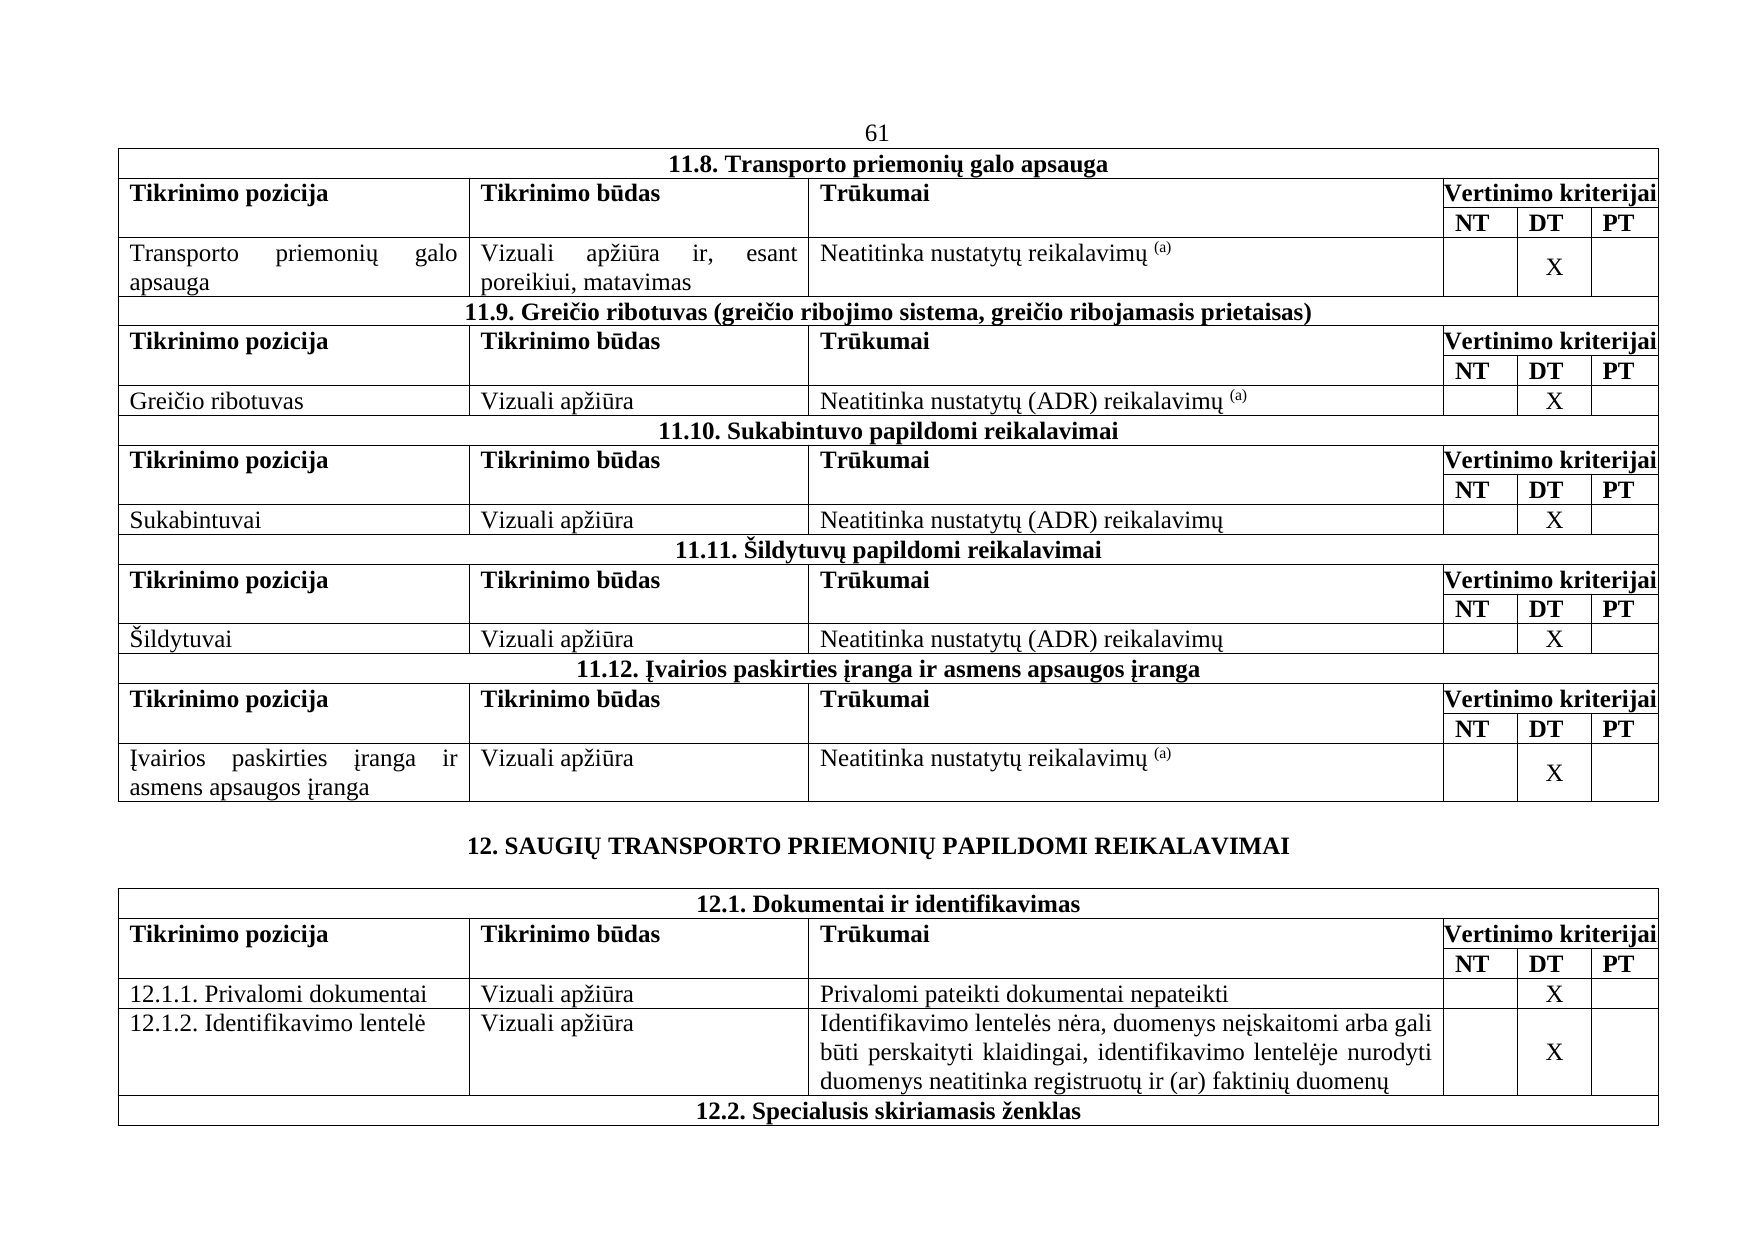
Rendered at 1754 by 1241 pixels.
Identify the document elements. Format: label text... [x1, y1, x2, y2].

table_cell Vertinimo kriterijai [1444, 565, 1658, 593]
table_cell 12.2. Specialusis skiriamasis ženklas [119, 1096, 1658, 1124]
table_cell DT [1518, 356, 1591, 385]
table_cell Tikrinimo pozicija [119, 684, 469, 742]
table_cell Vertinimo kriterijai [1444, 326, 1658, 355]
table_cell Transporto priemonių galo apsauga [119, 238, 469, 296]
table_cell [1444, 744, 1517, 801]
table_cell DT [1518, 949, 1591, 978]
table_cell Vizuali apžiūra [470, 979, 808, 1007]
table_cell Vizuali apžiūra [470, 505, 808, 534]
text 12. SAUGIŲ TRANSPORTO PRIEMONIŲ PAPILDOMI REIKALAVIMAI [118, 831, 1639, 859]
table_cell Įvairios paskirties įranga ir asmens apsaugos įranga [119, 744, 469, 801]
table_cell Neatitinka nustatytų reikalavimų (a) [809, 744, 1443, 801]
table_cell Trūkumai [809, 684, 1443, 742]
table_cell PT [1592, 714, 1658, 742]
table_cell 11.10. Sukabintuvo papildomi reikalavimai [119, 416, 1658, 444]
table_cell Sukabintuvai [119, 505, 469, 534]
table_cell X [1518, 505, 1591, 534]
table_cell 11.12. Įvairios paskirties įranga ir asmens apsaugos įranga [119, 654, 1658, 683]
table_cell X [1518, 386, 1591, 415]
table_header 12.1. Dokumentai ir identifikavimas [119, 889, 1658, 918]
table_cell PT [1592, 949, 1658, 978]
table_cell Tikrinimo būdas [470, 446, 808, 504]
table_cell [1444, 505, 1517, 534]
table_cell Trūkumai [809, 326, 1443, 385]
table_cell Neatitinka nustatytų (ADR) reikalavimų [809, 505, 1443, 534]
table_cell Identifikavimo lentelės nėra, duomenys neįskaitomi arba gali būti perskaityti klaidingai, identifikavimo lentelėje nurodyti duomenys neatitinka registruotų ir (ar) faktinių duomenų [809, 1009, 1443, 1095]
table_cell Privalomi pateikti dokumentai nepateikti [809, 979, 1443, 1007]
table_cell Vertinimo kriterijai [1444, 446, 1658, 474]
table_cell X [1518, 979, 1591, 1007]
table_cell [1592, 386, 1658, 415]
table_cell Tikrinimo pozicija [119, 565, 469, 623]
table_cell 11.8. Transporto priemonių galo apsauga [119, 149, 1658, 177]
table_cell NT [1444, 356, 1517, 385]
table_cell PT [1592, 356, 1658, 385]
table_cell DT [1518, 208, 1591, 237]
table_cell Tikrinimo pozicija [119, 446, 469, 504]
table_cell [1444, 386, 1517, 415]
table_cell Vizuali apžiūra [470, 624, 808, 653]
table_cell Trūkumai [809, 179, 1443, 237]
table_cell [1592, 1009, 1658, 1095]
table_cell Vizuali apžiūra [470, 1009, 808, 1095]
table_cell X [1518, 624, 1591, 653]
table_cell [1592, 238, 1658, 296]
table_cell Trūkumai [809, 919, 1443, 978]
table_cell PT [1592, 475, 1658, 504]
table_cell [1592, 979, 1658, 1007]
table_cell Vizuali apžiūra ir, esant poreikiui, matavimas [470, 238, 808, 296]
table_cell Vertinimo kriterijai [1444, 684, 1658, 713]
table_cell Vertinimo kriterijai [1444, 179, 1658, 207]
table_cell Vizuali apžiūra [470, 386, 808, 415]
table_cell Tikrinimo pozicija [119, 179, 469, 237]
table_cell Šildytuvai [119, 624, 469, 653]
table_cell Tikrinimo būdas [470, 919, 808, 978]
table_cell 12.1.2. Identifikavimo lentelė [119, 1009, 469, 1095]
table_cell Greičio ribotuvas [119, 386, 469, 415]
table_cell Tikrinimo būdas [470, 179, 808, 237]
table_cell X [1518, 1009, 1591, 1095]
table_cell 11.9. Greičio ribotuvas (greičio ribojimo sistema, greičio ribojamasis prietaisas) [119, 297, 1658, 325]
table_cell [1444, 238, 1517, 296]
table_cell [1592, 505, 1658, 534]
table_cell Tikrinimo būdas [470, 565, 808, 623]
table_cell Tikrinimo būdas [470, 684, 808, 742]
table_cell Trūkumai [809, 565, 1443, 623]
table_cell NT [1444, 949, 1517, 978]
table_cell Vizuali apžiūra [470, 744, 808, 801]
table_cell PT [1592, 595, 1658, 623]
table_cell Neatitinka nustatytų (ADR) reikalavimų [809, 624, 1443, 653]
table_cell [1444, 979, 1517, 1007]
table_cell Neatitinka nustatytų (ADR) reikalavimų (a) [809, 386, 1443, 415]
table_cell X [1518, 744, 1591, 801]
table_cell NT [1444, 714, 1517, 742]
table_cell 11.11. Šildytuvų papildomi reikalavimai [119, 535, 1658, 564]
table_cell DT [1518, 595, 1591, 623]
table_cell NT [1444, 208, 1517, 237]
table_cell DT [1518, 475, 1591, 504]
table_cell Neatitinka nustatytų reikalavimų (a) [809, 238, 1443, 296]
table_cell [1444, 624, 1517, 653]
table_cell Tikrinimo būdas [470, 326, 808, 385]
table_cell Tikrinimo pozicija [119, 326, 469, 385]
table_cell DT [1518, 714, 1591, 742]
table_cell X [1518, 238, 1591, 296]
table_cell [1592, 624, 1658, 653]
table_cell Vertinimo kriterijai [1444, 919, 1658, 948]
table_cell Tikrinimo pozicija [119, 919, 469, 978]
table_cell [1444, 1009, 1517, 1095]
table_cell 12.1.1. Privalomi dokumentai [119, 979, 469, 1007]
table_cell Trūkumai [809, 446, 1443, 504]
table_cell [1592, 744, 1658, 801]
table_cell PT [1592, 208, 1658, 237]
table_cell NT [1444, 475, 1517, 504]
table_cell NT [1444, 595, 1517, 623]
